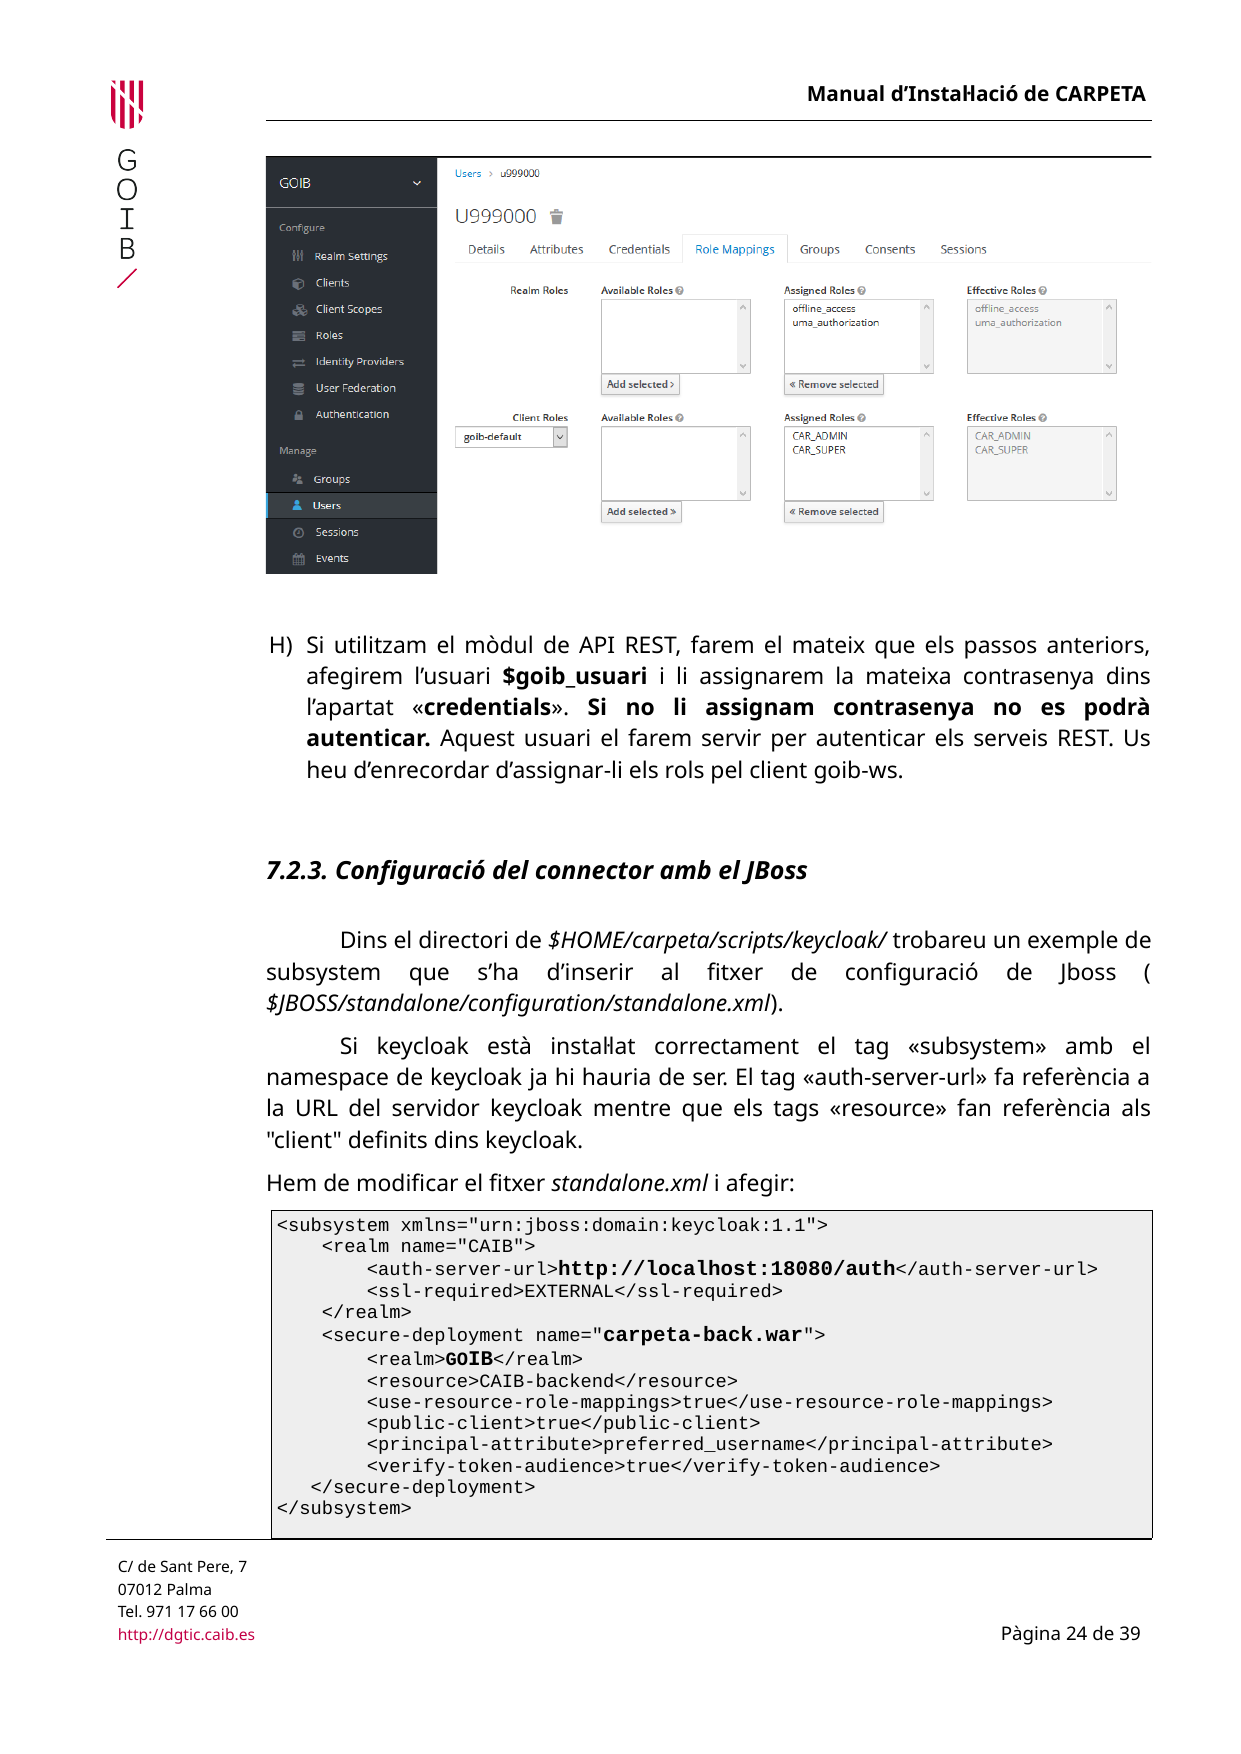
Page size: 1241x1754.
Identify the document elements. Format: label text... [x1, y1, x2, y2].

subtitle Configuració del connector amb el JBoss [266, 853, 1152, 887]
picture [265, 156, 1152, 574]
table_header <subsystem xmlns="urn:jboss:domain:keycloak:1.1"> <realm name="CAIB"> <auth-server-url>http://localhost:18080/auth</auth-server-url> <ssl-required>EXTERNAL</ssl-required> </realm> <secure-deployment name="carpeta-back.war"> <realm>GOIB</realm> <resource>CAIB-backend</resource> <use-resource-role-mappings>true</use-resource-role-mappings> <public-client>true</public-client> <principal-attribute>preferred_username</principal-attribute> <verify-token-audience>true</verify-token-audience> </secure-deployment> </subsystem> [272, 1211, 1152, 1538]
text Dins el directori de $HOME/carpeta/scripts/keycloak/ trobareu un exemple de subsystem que s’ha d’inserir al fitxer de configuració de Jboss ( $JBOSS/standalone/configuration/standalone.xml). [266, 893, 1152, 1018]
text Si keycloak està instal·lat correctament el tag «subsystem» amb el namespace de keycloak ja hi hauria de ser. El tag «auth-server-url» fa referència a la URL del servidor keycloak mentre que els tags «resource» fan referència als "client" definits dins keycloak. [266, 1030, 1152, 1155]
picture [82, 57, 172, 319]
text Hem de modificar el fitxer standalone.xml i afegir: [266, 1167, 1152, 1198]
list Si utilitzam el mòdul de API REST, farem el mateix que els passos anteriors, afegirem l’usuari $goib_usuari i li assignarem la mateixa contrasenya dins l’apartat «credentials». Si no li assignam contrasenya no es podrà autenticar. Aquest usuari el farem servir per autenticar els serveis REST. Us heu d’enrecordar d’assignar-li els rols pel client goib-ws. [269, 628, 1152, 785]
